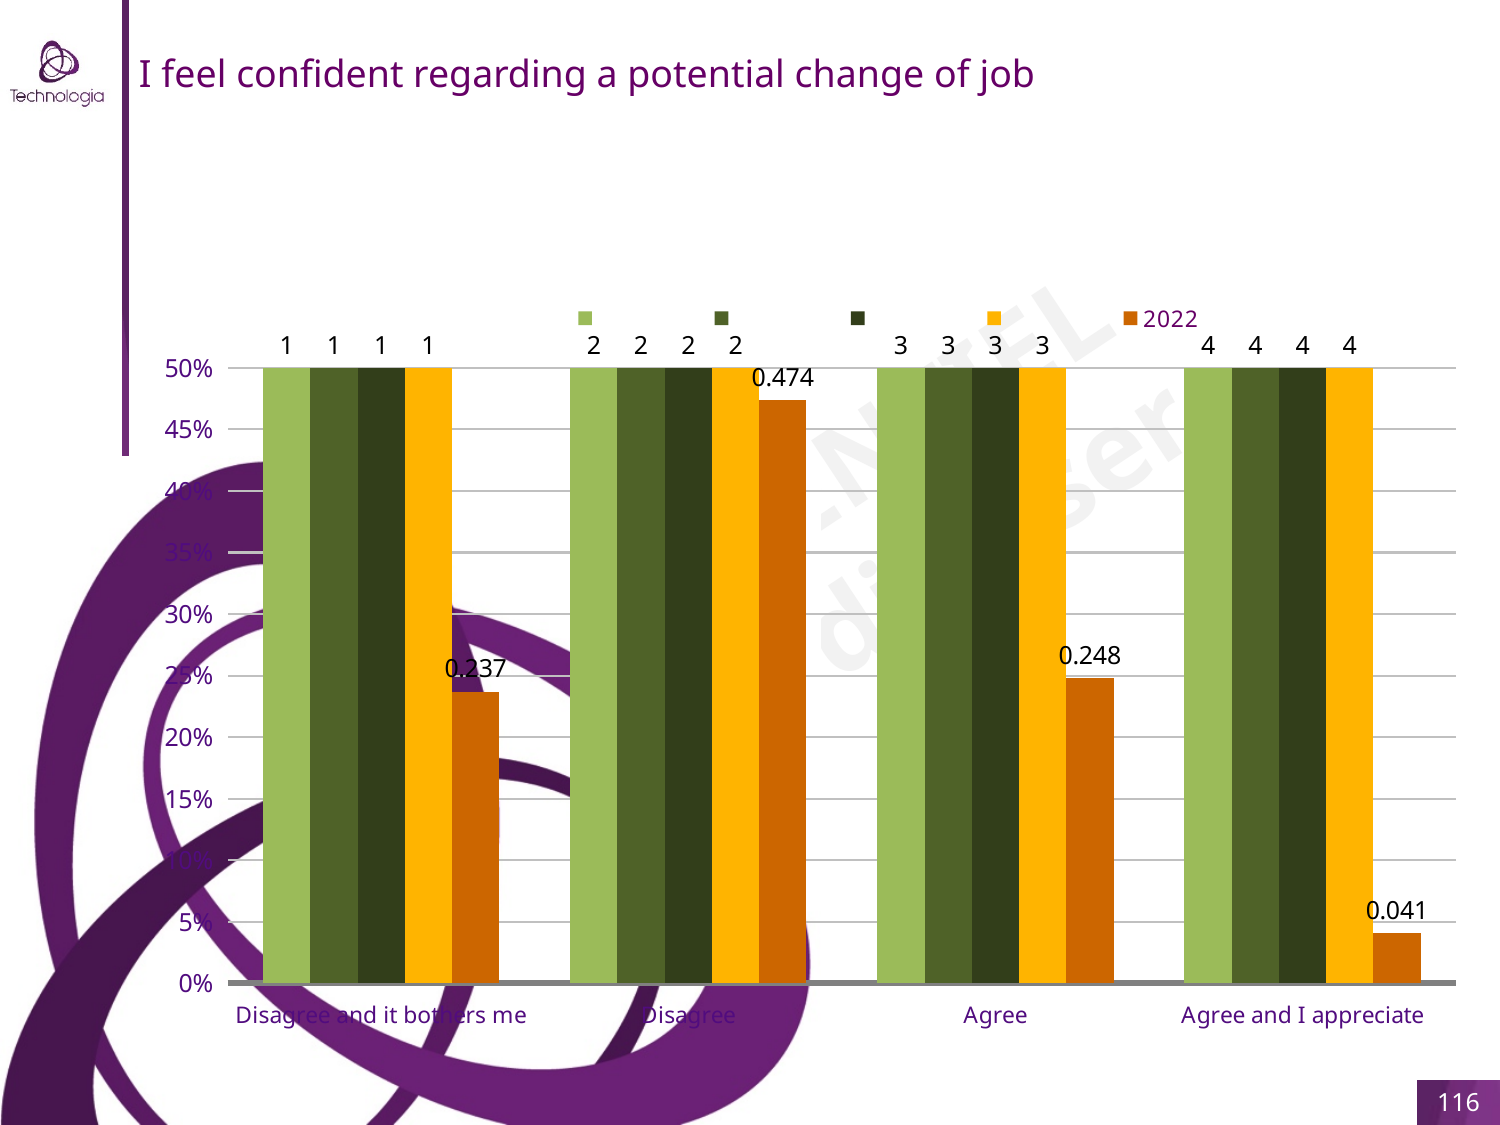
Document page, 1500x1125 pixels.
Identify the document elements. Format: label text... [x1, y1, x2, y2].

picture [1417, 1080, 1500, 1125]
picture [0, 33, 113, 114]
picture [0, 0, 821, 1125]
chart [123, 215, 1460, 1083]
title I feel confident regarding a potential change of job [123, 42, 1282, 185]
